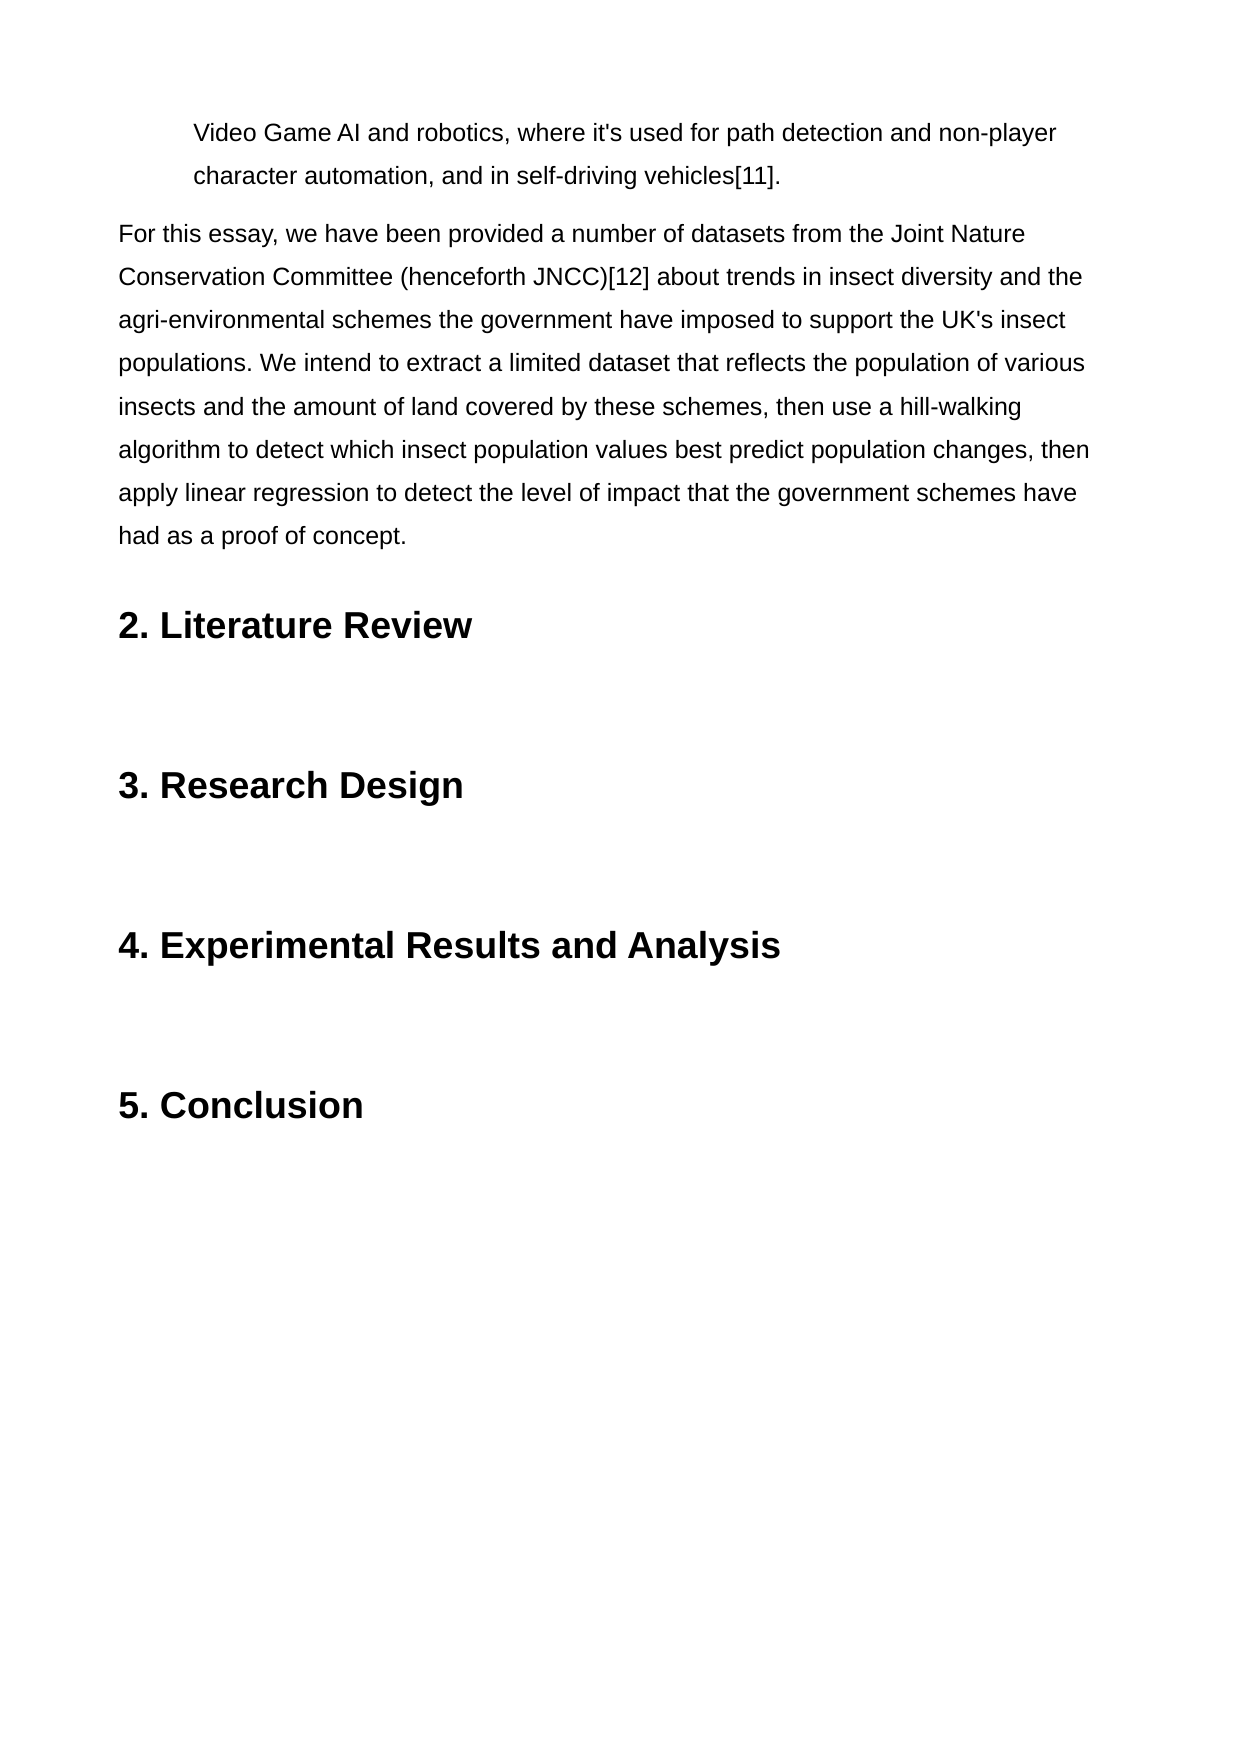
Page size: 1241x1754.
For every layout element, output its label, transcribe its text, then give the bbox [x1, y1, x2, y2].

subtitle 5. Conclusion [118, 1083, 1122, 1126]
list Video Game AI and robotics, where it's used for path detection and non-player character automation, and in self-driving vehicles[11]. [156, 118, 1122, 190]
subtitle 4. Experimental Results and Analysis [118, 923, 1122, 966]
subtitle 3. Research Design [118, 763, 1122, 807]
text For this essay, we have been provided a number of datasets from the Joint Nature Conservation Committee (henceforth JNCC)[12] about trends in insect diversity and the agri-environmental schemes the government have imposed to support the UK's insect populations. We intend to extract a limited dataset that reflects the population of various insects and the amount of land covered by these schemes, then use a hill-walking algorithm to detect which insect population values best predict population changes, then apply linear regression to detect the level of impact that the government schemes have had as a proof of concept. [118, 219, 1122, 549]
subtitle 2. Literature Review [118, 603, 1122, 647]
